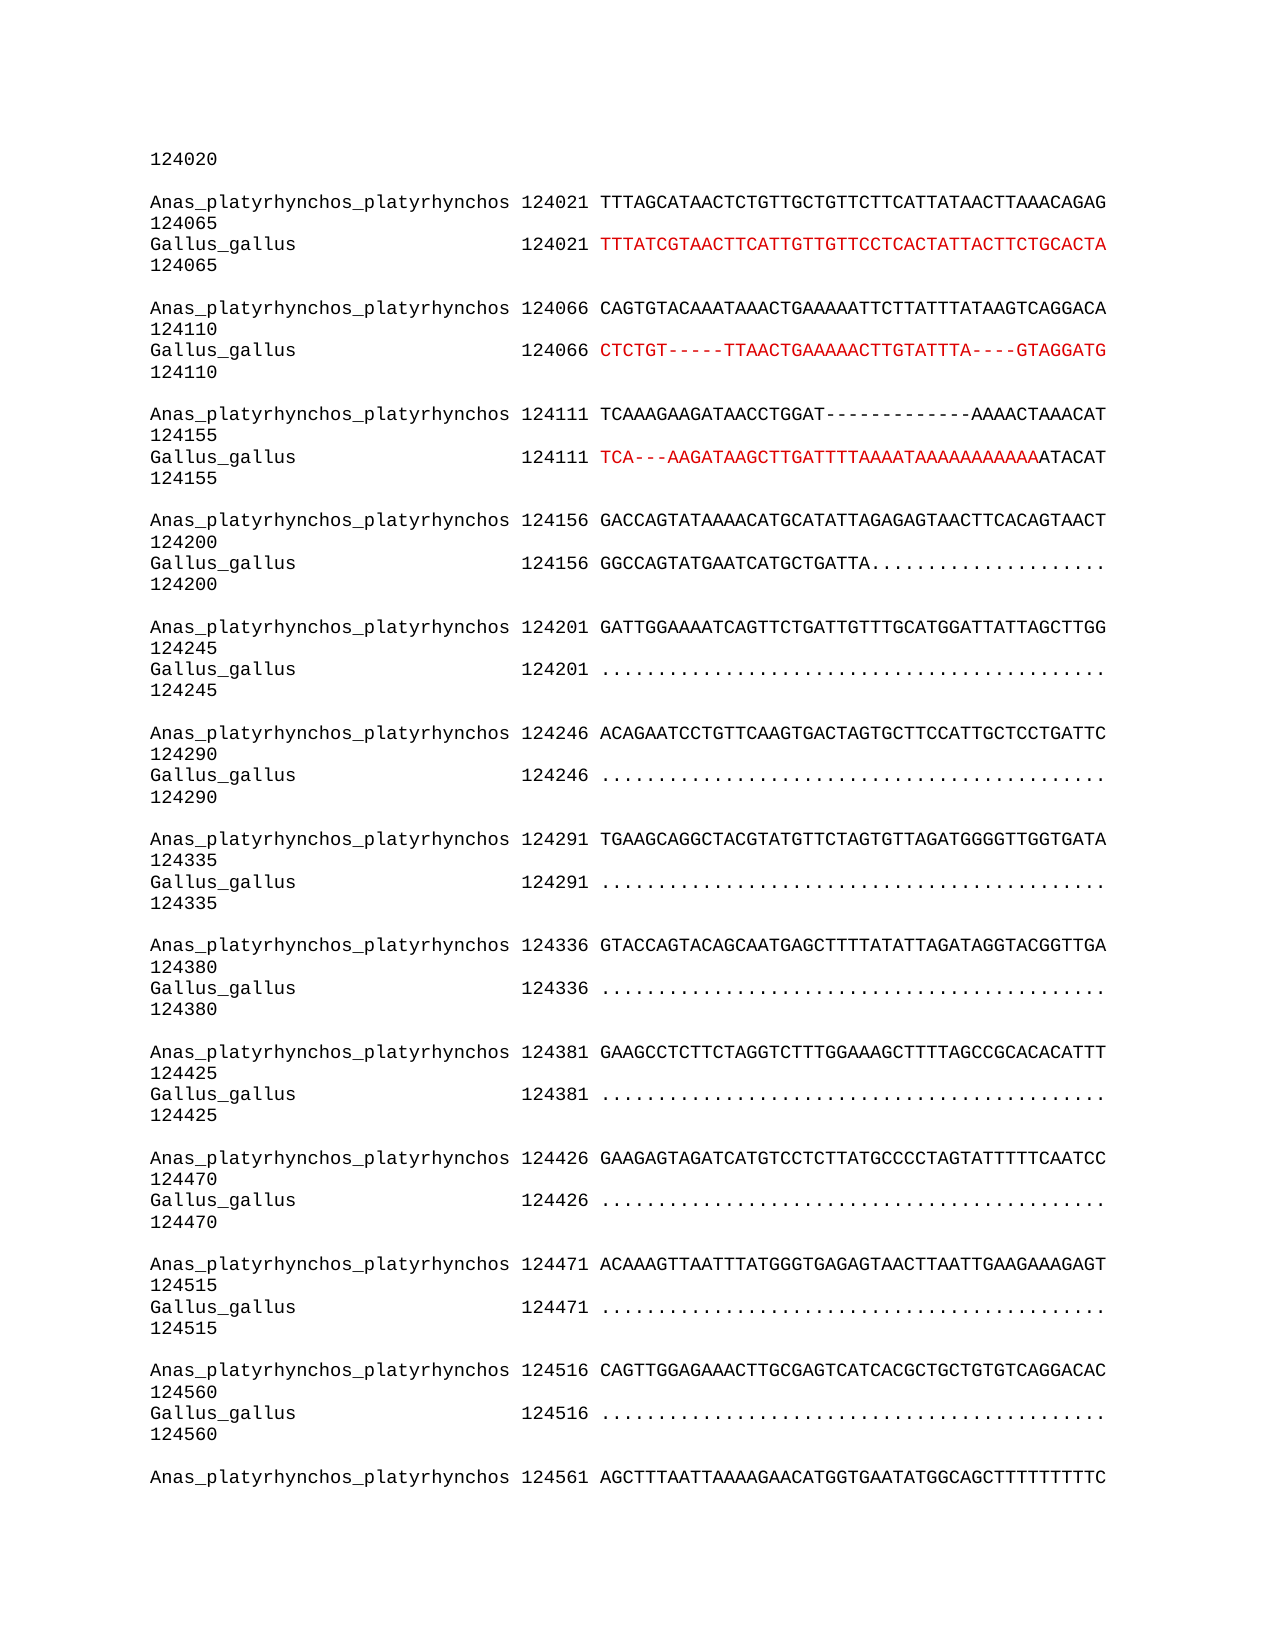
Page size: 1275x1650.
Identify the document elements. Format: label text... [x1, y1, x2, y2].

text Gallus_gallus 124471 ............................................. 124515 [150, 1297, 1125, 1340]
text 124020 [150, 150, 1125, 171]
text Gallus_gallus 124381 ............................................. 124425 [150, 1085, 1125, 1127]
text Gallus_gallus 124201 ............................................. 124245 [150, 660, 1125, 702]
text Gallus_gallus 124426 ............................................. 124470 [150, 1191, 1125, 1234]
text Anas_platyrhynchos_platyrhynchos 124336 GTACCAGTACAGCAATGAGCTTTTATATTAGATAGGTACGGTTGA 124380 [150, 936, 1125, 979]
text Gallus_gallus 124156 GGCCAGTATGAATCATGCTGATTA..................... 124200 [150, 554, 1125, 596]
text Anas_platyrhynchos_platyrhynchos 124156 GACCAGTATAAAACATGCATATTAGAGAGTAACTTCACAGTAACT 124200 [150, 511, 1125, 554]
text Anas_platyrhynchos_platyrhynchos 124111 TCAAAGAAGATAACCTGGAT‑‑‑‑‑‑‑‑‑‑‑‑‑AAAACTAAACAT 124155 [150, 405, 1125, 447]
text Anas_platyrhynchos_platyrhynchos 124246 ACAGAATCCTGTTCAAGTGACTAGTGCTTCCATTGCTCCTGATTC 124290 [150, 724, 1125, 766]
text Anas_platyrhynchos_platyrhynchos 124381 GAAGCCTCTTCTAGGTCTTTGGAAAGCTTTTAGCCGCACACATTT 124425 [150, 1042, 1125, 1085]
text Gallus_gallus 124021 TTTATCGTAACTTCATTGTTGTTCCTCACTATTACTTCTGCACTA 124065 [150, 235, 1125, 277]
text Gallus_gallus 124336 ............................................. 124380 [150, 979, 1125, 1021]
text Anas_platyrhynchos_platyrhynchos 124426 GAAGAGTAGATCATGTCCTCTTATGCCCCTAGTATTTTTCAATCC 124470 [150, 1149, 1125, 1191]
text Anas_platyrhynchos_platyrhynchos 124066 CAGTGTACAAATAAACTGAAAAATTCTTATTTATAAGTCAGGACA 124110 [150, 299, 1125, 341]
text Gallus_gallus 124516 ............................................. 124560 [150, 1404, 1125, 1446]
text Gallus_gallus 124291 ............................................. 124335 [150, 872, 1125, 915]
text Anas_platyrhynchos_platyrhynchos 124201 GATTGGAAAATCAGTTCTGATTGTTTGCATGGATTATTAGCTTGG 124245 [150, 617, 1125, 660]
text Anas_platyrhynchos_platyrhynchos 124471 ACAAAGTTAATTTATGGGTGAGAGTAACTTAATTGAAGAAAGAGT 124515 [150, 1255, 1125, 1297]
text Anas_platyrhynchos_platyrhynchos 124516 CAGTTGGAGAAACTTGCGAGTCATCACGCTGCTGTGTCAGGACAC 124560 [150, 1361, 1125, 1404]
text Anas_platyrhynchos_platyrhynchos 124021 TTTAGCATAACTCTGTTGCTGTTCTTCATTATAACTTAAACAGAG 124065 [150, 192, 1125, 235]
text Gallus_gallus 124111 TCA‑‑‑AAGATAAGCTTGATTTTAAAATAAAAAAAAAAAATACAT 124155 [150, 447, 1125, 490]
text Gallus_gallus 124246 ............................................. 124290 [150, 766, 1125, 809]
text Anas_platyrhynchos_platyrhynchos 124291 TGAAGCAGGCTACGTATGTTCTAGTGTTAGATGGGGTTGGTGATA 124335 [150, 830, 1125, 872]
text Anas_platyrhynchos_platyrhynchos 124561 AGCTTTAATTAAAAGAACATGGTGAATATGGCAGCTTTTTTTTTC [150, 1467, 1125, 1489]
text Gallus_gallus 124066 CTCTGT‑‑‑‑‑TTAACTGAAAAACTTGTATTTA‑‑‑‑GTAGGATG 124110 [150, 341, 1125, 384]
